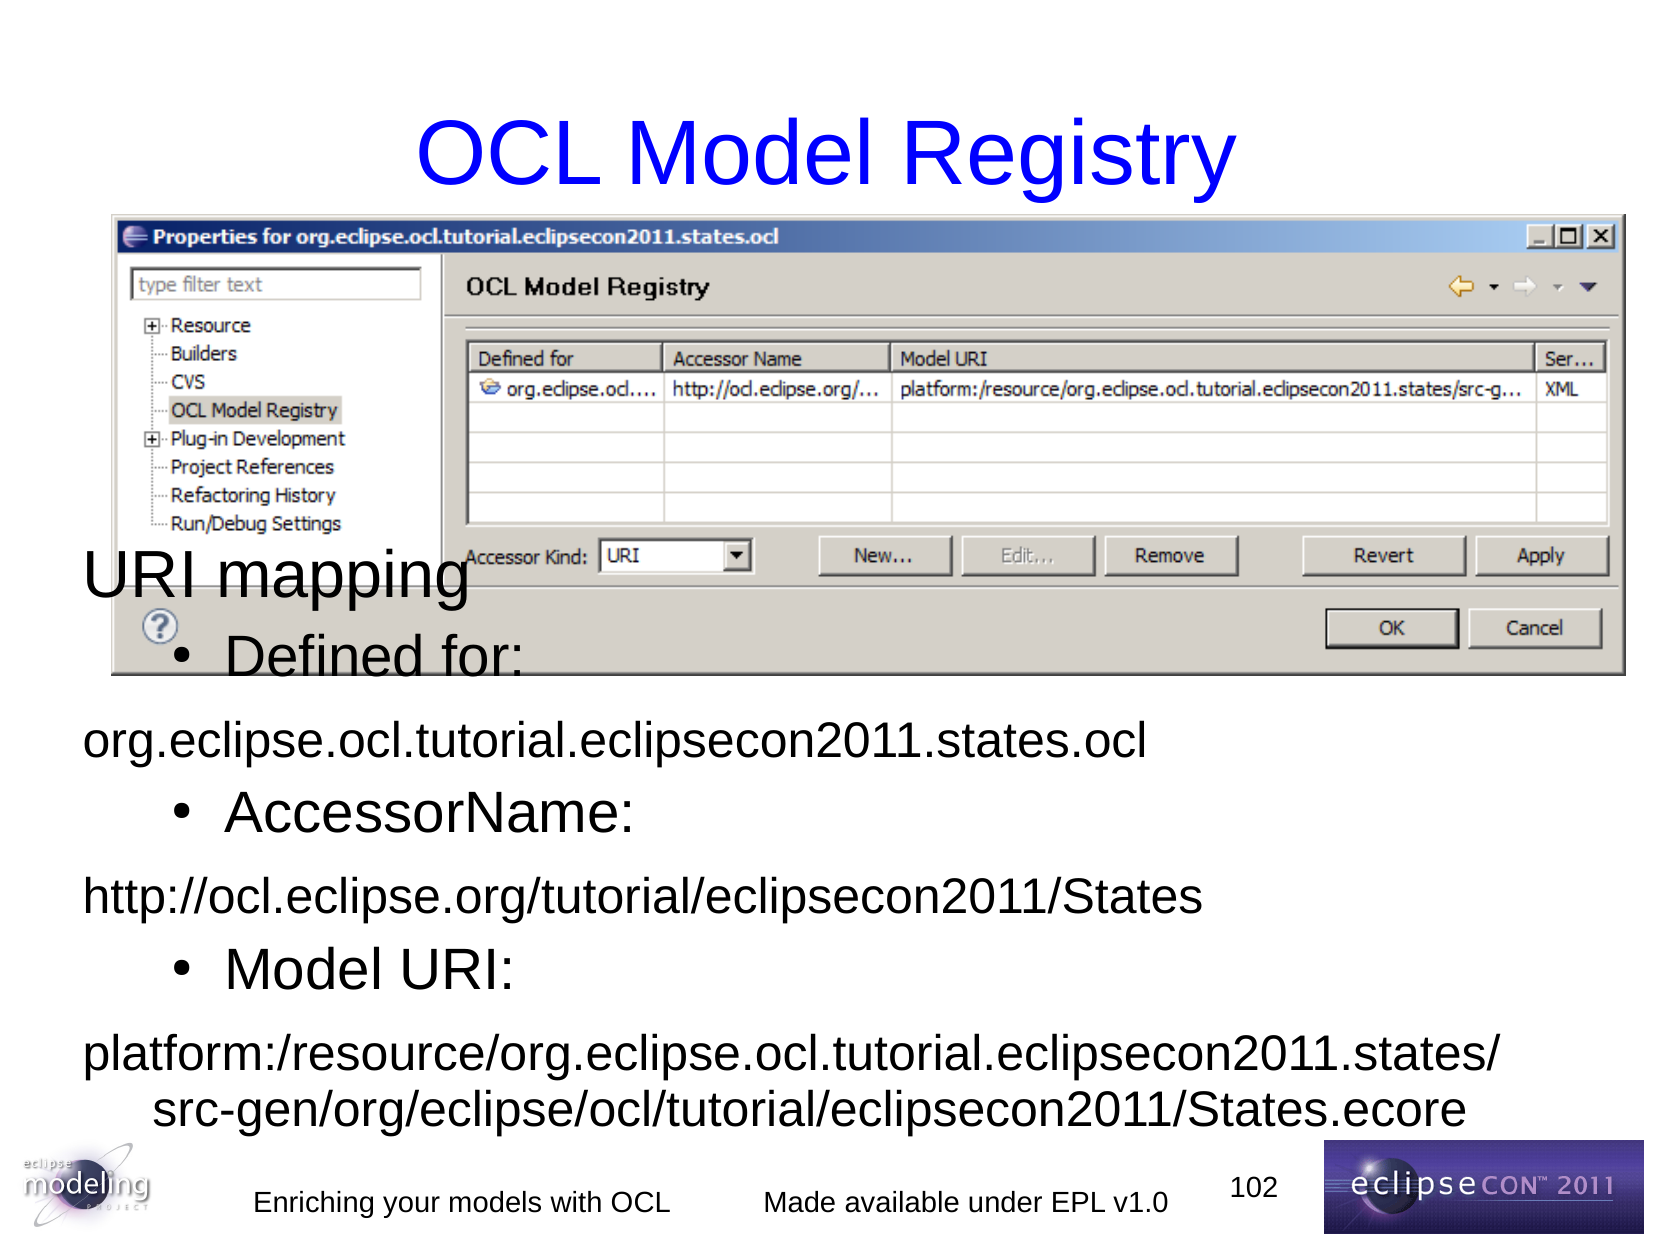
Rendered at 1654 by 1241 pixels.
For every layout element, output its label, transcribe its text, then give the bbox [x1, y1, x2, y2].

title OCL Model Registry [82, 56, 1571, 250]
list URI mapping Defined for: org.eclipse.ocl.tutorial.eclipsecon2011.states.ocl AccessorName: http://ocl.eclipse.org/tutorial/eclipsecon2011/States Model URI: platform:/resource/org.eclipse.ocl.tutorial.eclipsecon2011.states/ src-gen/org/eclipse/ocl/tutorial/eclipsecon2011/States.ecore [82, 537, 1571, 1136]
picture [1324, 1140, 1644, 1234]
picture [9, 1136, 156, 1235]
picture [111, 214, 1626, 676]
